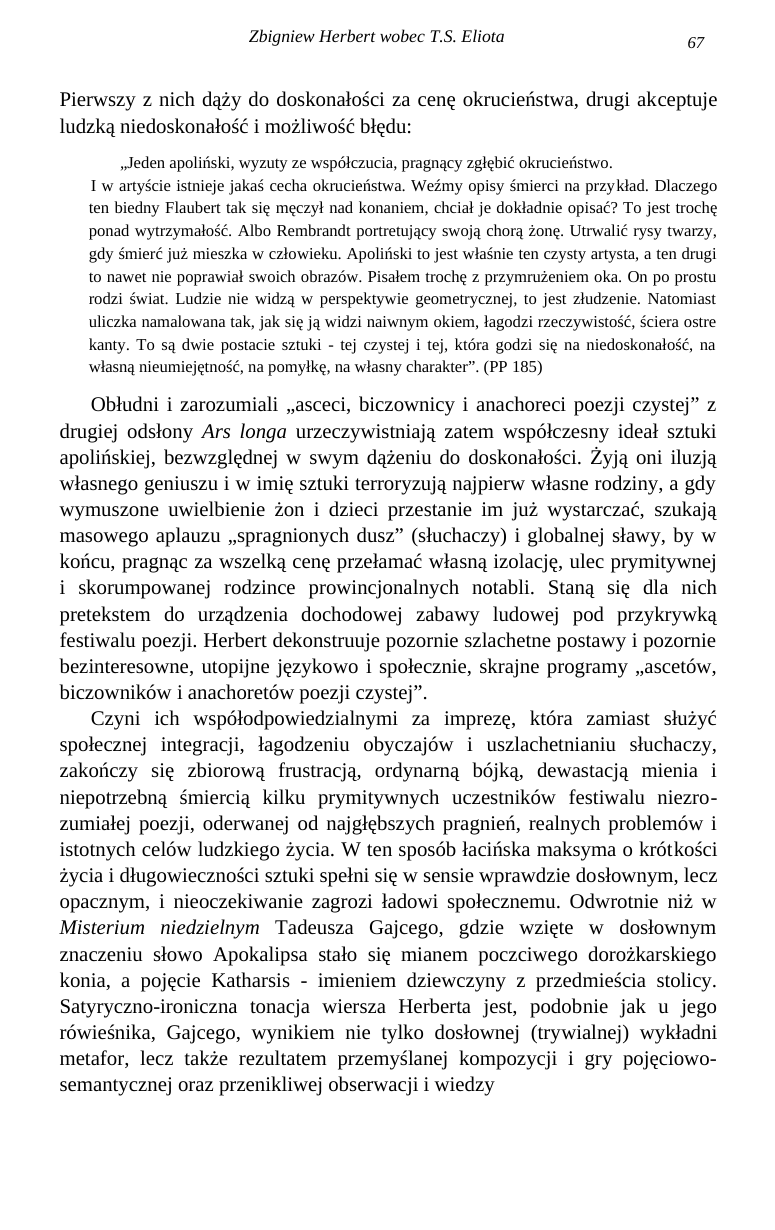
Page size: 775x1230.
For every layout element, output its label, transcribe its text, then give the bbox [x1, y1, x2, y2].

text Zbigniew Herbert wobec T.S. Eliota [249, 26, 525, 46]
text Obłudni i zarozumiali „asceci, biczownicy i anachoreci poezji czystej” z drugiej odsłony Ars longa urzeczywistniają zatem współczesny ideał sztuki apolińskiej, bezwzględnej w swym dążeniu do doskonałości. Żyją oni iluzją własnego geniuszu i w imię sztuki terroryzują najpierw własne rodziny, a gdy wymuszone uwielbienie żon i dzieci przestanie im już wystarczać, szukają masowego aplauzu „spragnionych dusz” (słuchaczy) i globalnej sławy, by w końcu, pragnąc za wszelką cenę przełamać wła­sną izolację, ulec prymitywnej i skorumpowanej rodzince prowincjonal­nych notabli. Staną się dla nich pretekstem do urządzenia dochodowej zabawy ludowej pod przykrywką festiwalu poezji. Herbert dekonstruuje pozornie szlachetne postawy i pozornie bezinteresowne, utopijne języko­wo i społecznie, skrajne programy „ascetów, biczowników i anachoretów poezji czystej”. [59, 392, 717, 704]
text 67 [687, 33, 713, 52]
text „Jeden apoliński, wyzuty ze współczucia, pragnący zgłębić okrucieństwo. [59, 153, 717, 172]
text Czyni ich współodpowiedzialnymi za imprezę, która zamiast służyć społecznej integracji, łagodzeniu obyczajów i uszlachetnianiu słuchaczy, zakończy się zbiorową frustracją, ordynarną bójką, dewastacją mienia i niepotrzebną śmiercią kilku prymitywnych uczestników festiwalu niezro­zumiałej poezji, oderwanej od najgłębszych pragnień, realnych problemów i istotnych celów ludzkiego życia. W ten sposób łacińska maksyma o krót­kości życia i długowieczności sztuki spełni się w sensie wprawdzie do­słownym, lecz opacznym, i nieoczekiwanie zagrozi ładowi społecznemu. Odwrotnie niż w Misterium niedzielnym Tadeusza Gajcego, gdzie wzięte w dosłownym znaczeniu słowo Apokalipsa stało się mianem poczciwego dorożkarskiego konia, a pojęcie Katharsis - imieniem dziewczyny z przed­mieścia stolicy. Satyryczno-ironiczna tonacja wiersza Herberta jest, podob­nie jak u jego rówieśnika, Gajcego, wynikiem nie tylko dosłownej (try­wialnej) wykładni metafor, lecz także rezultatem przemyślanej kompozycji i gry pojęciowo-semantycznej oraz przenikliwej obserwacji i wiedzy [59, 706, 717, 1096]
text I w artyście istnieje jakaś cecha okrucieństwa. Weźmy opisy śmierci na przy­kład. Dlaczego ten biedny Flaubert tak się męczył nad konaniem, chciał je do­kładnie opisać? To jest trochę ponad wytrzymałość. Albo Rembrandt portretu­jący swoją chorą żonę. Utrwalić rysy twarzy, gdy śmierć już mieszka w czło­wieku. Apoliński to jest właśnie ten czysty artysta, a ten drugi to nawet nie poprawiał swoich obrazów. Pisałem trochę z przymrużeniem oka. On po prostu rodzi świat. Ludzie nie widzą w perspektywie geometrycznej, to jest złudzenie. Natomiast uliczka namalowana tak, jak się ją widzi naiwnym okiem, łagodzi rzeczywistość, ściera ostre kanty. To są dwie postacie sztuki - tej czystej i tej, która godzi się na niedoskonałość, na własną nieumiejętność, na pomyłkę, na własny charakter”. (PP 185) [88, 176, 717, 376]
text Pierwszy z nich dąży do doskonałości za cenę okrucieństwa, drugi ak­ceptuje ludzką niedoskonałość i możliwość błędu: [59, 87, 717, 138]
